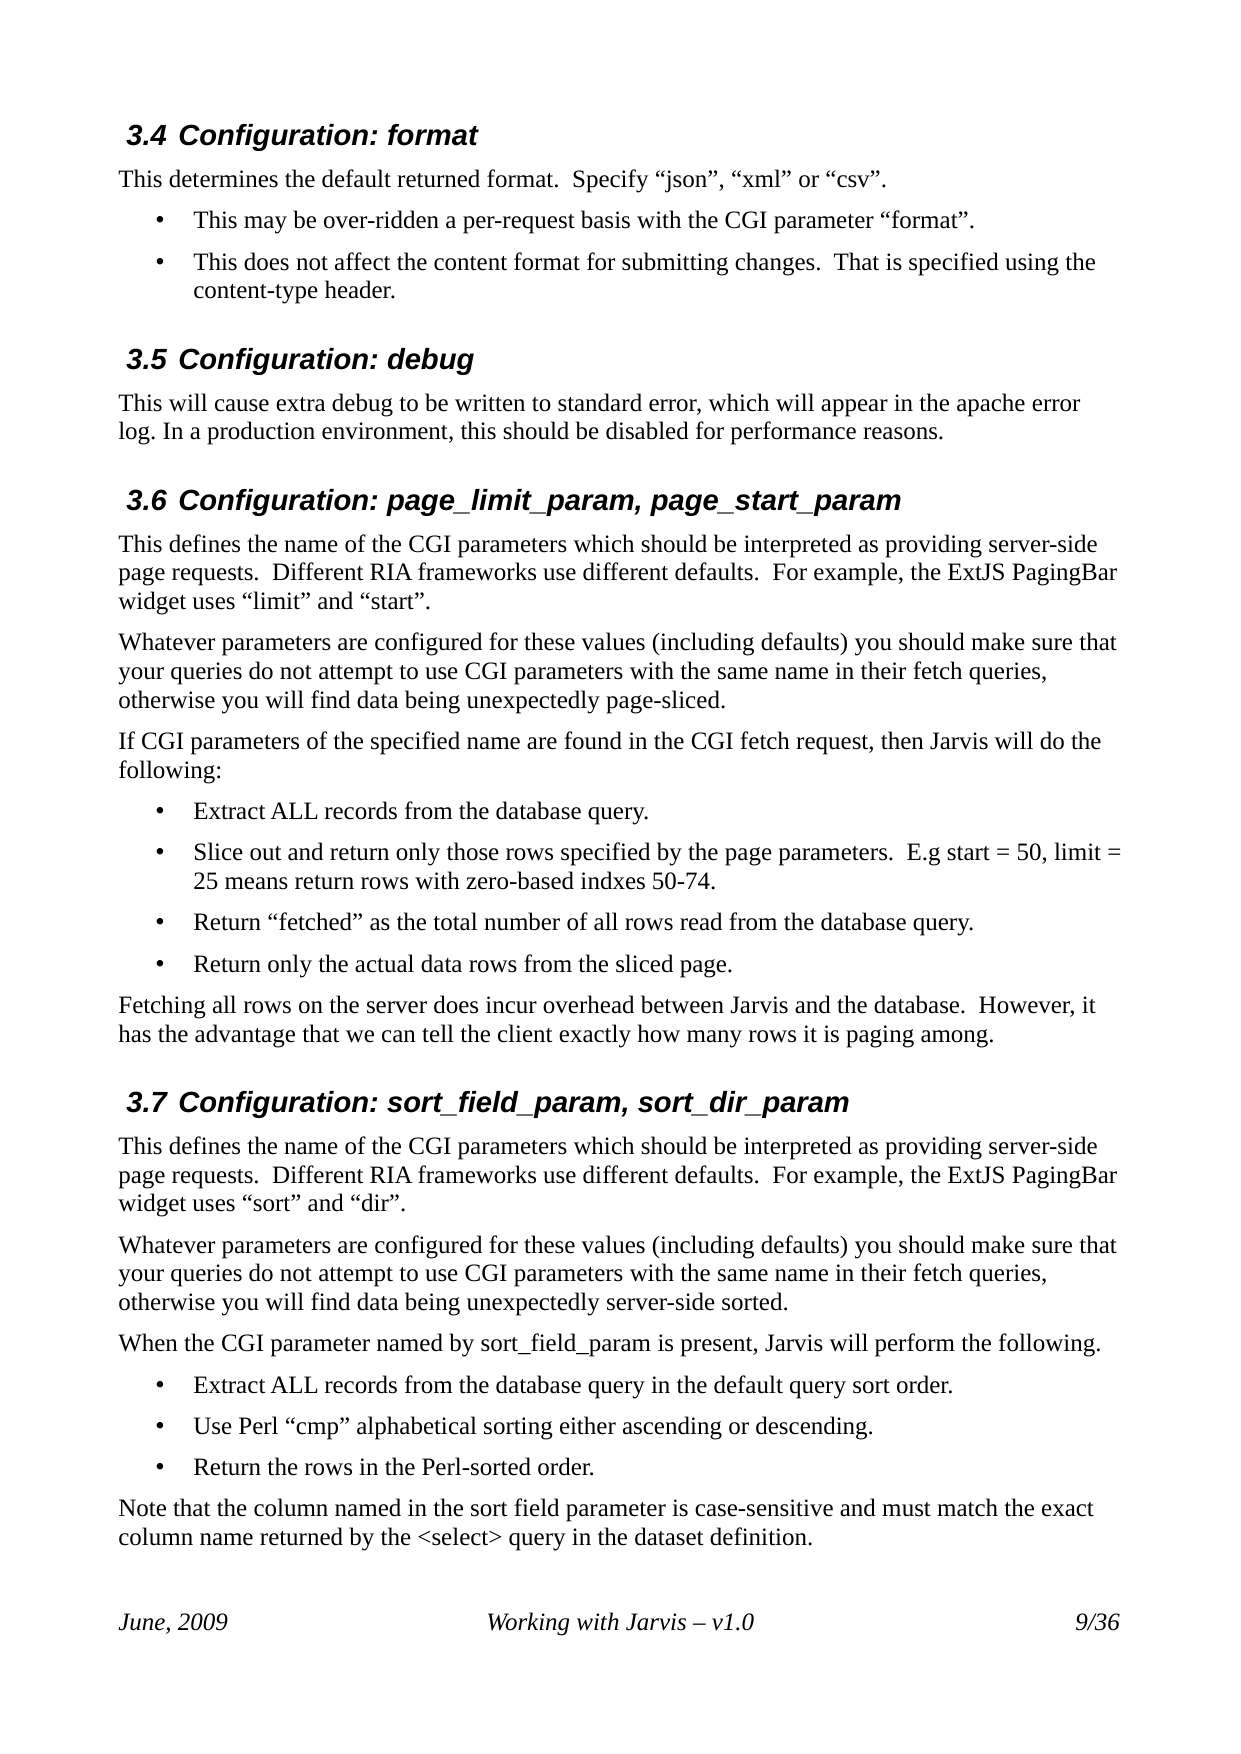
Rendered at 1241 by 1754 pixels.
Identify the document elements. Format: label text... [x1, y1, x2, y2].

list Return only the actual data rows from the sliced page. [156, 949, 1122, 977]
text Note that the column named in the sort field parameter is case-sensitive and must match the exact column name returned by the <select> query in the dataset definition. [118, 1493, 1122, 1551]
list Use Perl “cmp” alphabetical sorting either ascending or descending. [156, 1411, 1122, 1440]
text This defines the name of the CGI parameters which should be interpreted as providing server-side page requests. Different RIA frameworks use different defaults. For example, the ExtJS PagingBar widget uses “sort” and “dir”. [118, 1131, 1122, 1217]
subtitle Configuration: page_limit_param, page_start_param [118, 483, 1122, 516]
text If CGI parameters of the specified name are found in the CGI fetch request, then Jarvis will do the following: [118, 726, 1122, 784]
text Fetching all rows on the server does incur overhead between Jarvis and the database. However, it has the advantage that we can tell the client exactly how many rows it is paging among. [118, 990, 1122, 1047]
subtitle Configuration: debug [118, 342, 1122, 375]
text Whatever parameters are configured for these values (including defaults) you should make sure that your queries do not attempt to use CGI parameters with the same name in their fetch queries, otherwise you will find data being unexpectedly server-side sorted. [118, 1230, 1122, 1316]
list Extract ALL records from the database query. [156, 796, 1122, 825]
text Whatever parameters are configured for these values (including defaults) you should make sure that your queries do not attempt to use CGI parameters with the same name in their fetch queries, otherwise you will find data being unexpectedly page-sliced. [118, 627, 1122, 714]
subtitle Configuration: format [118, 118, 1122, 152]
list Extract ALL records from the database query in the default query sort order. [156, 1370, 1122, 1398]
list This does not affect the content format for submitting changes. That is specified using the content-type header. [156, 247, 1122, 304]
list This may be over-ridden a per-request basis with the CGI parameter “format”. [156, 205, 1122, 234]
subtitle Configuration: sort_field_param, sort_dir_param [118, 1085, 1122, 1118]
list Return “fetched” as the total number of all rows read from the database query. [156, 907, 1122, 936]
text When the CGI parameter named by sort_field_param is present, Jarvis will perform the following. [118, 1328, 1122, 1357]
list Return the rows in the Perl-sorted order. [156, 1452, 1122, 1481]
text This determines the default returned format. Specify “json”, “xml” or “csv”. [118, 164, 1122, 193]
text This defines the name of the CGI parameters which should be interpreted as providing server-side page requests. Different RIA frameworks use different defaults. For example, the ExtJS PagingBar widget uses “limit” and “start”. [118, 529, 1122, 615]
list Slice out and return only those rows specified by the page parameters. E.g start = 50, limit = 25 means return rows with zero-based indxes 50-74. [156, 837, 1122, 895]
text This will cause extra debug to be written to standard error, which will appear in the apache error log. In a production environment, this should be disabled for performance reasons. [118, 388, 1122, 445]
